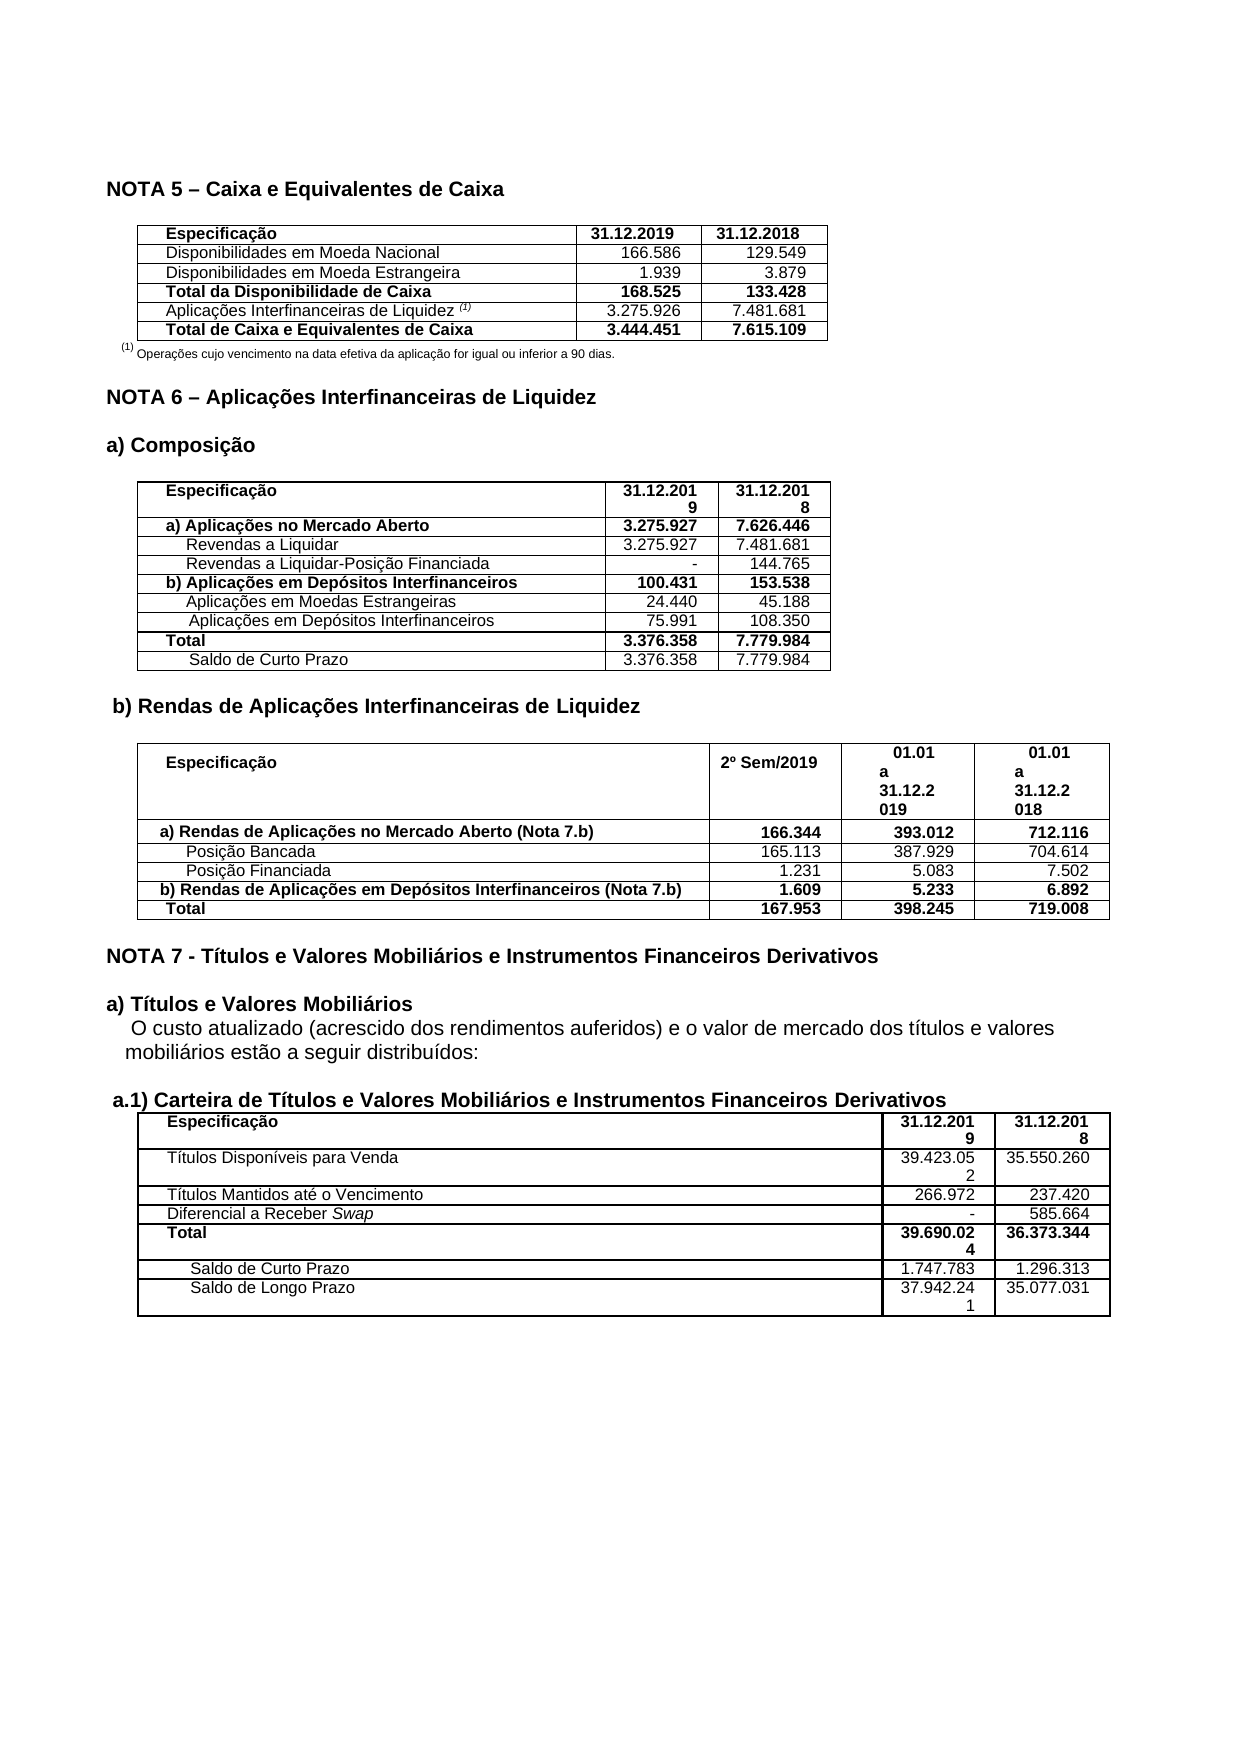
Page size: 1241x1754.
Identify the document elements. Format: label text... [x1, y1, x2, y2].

table_cell Total [138, 901, 709, 919]
table_cell 1.747.783 [884, 1261, 994, 1278]
table_cell 35.077.031 [996, 1280, 1109, 1314]
table_cell 45.188 [719, 594, 830, 612]
table_header 01.01 a 31.12.2019 [842, 744, 974, 819]
table_header 31.12.2019 [884, 1114, 994, 1148]
table_cell - [884, 1206, 994, 1223]
table_cell b) Aplicações em Depósitos Interfinanceiros [138, 575, 605, 593]
table_cell 393.012 [842, 820, 974, 843]
table_cell Total de Caixa e Equivalentes de Caixa [138, 322, 576, 340]
table_cell 719.008 [975, 901, 1109, 919]
table_cell Total da Disponibilidade de Caixa [138, 284, 576, 302]
table_cell 7.779.984 [719, 633, 830, 651]
table_cell 165.113 [710, 844, 841, 862]
table_cell 153.538 [719, 575, 830, 593]
table_cell a) Aplicações no Mercado Aberto [138, 518, 605, 536]
table_cell 36.373.344 [996, 1225, 1109, 1259]
table_cell 108.350 [719, 613, 830, 631]
table_cell 712.116 [975, 820, 1109, 843]
table_cell 5.233 [842, 882, 974, 900]
table_cell 1.231 [710, 863, 841, 881]
table_cell Revendas a Liquidar [138, 537, 605, 555]
table_header Especificação [138, 483, 605, 517]
list Rendas de Aplicações Interfinanceiras de Liquidez [112, 694, 1123, 718]
table_cell 166.586 [577, 245, 701, 263]
table_cell 7.615.109 [702, 322, 827, 340]
table_header Especificação [138, 744, 709, 819]
table_header Especificação [139, 1114, 881, 1148]
table_cell 75.991 [606, 613, 718, 631]
table_cell 266.972 [884, 1187, 994, 1204]
table_cell 6.892 [975, 882, 1109, 900]
table_header 31.12.2018 [719, 483, 830, 517]
table_cell - [606, 556, 718, 574]
table_cell Total [139, 1225, 881, 1259]
table_header 01.01 a 31.12.2018 [975, 744, 1109, 819]
table_cell Diferencial a Receber Swap [139, 1206, 881, 1223]
text (1) Operações cujo vencimento na data efetiva da aplicação for igual ou inferior a 90 dias. [121, 341, 1123, 361]
table_cell 144.765 [719, 556, 830, 574]
table_cell 167.953 [710, 901, 841, 919]
list Títulos e Valores Mobiliários [106, 992, 1123, 1016]
table_cell Total [138, 633, 605, 651]
table_cell 7.502 [975, 863, 1109, 881]
table_cell 3.275.927 [606, 518, 718, 536]
table_cell 7.481.681 [702, 303, 827, 321]
table_cell 3.376.358 [606, 633, 718, 651]
table_cell a) Rendas de Aplicações no Mercado Aberto (Nota 7.b) [138, 820, 709, 843]
text NOTA 7 - Títulos e Valores Mobiliários e Instrumentos Financeiros Derivativos [106, 944, 1123, 968]
table_cell b) Rendas de Aplicações em Depósitos Interfinanceiros (Nota 7.b) [138, 882, 709, 900]
table_header 2º Sem/2019 [710, 744, 841, 819]
table_header 31.12.2019 [577, 226, 701, 244]
table_cell 1.609 [710, 882, 841, 900]
table_cell Aplicações Interfinanceiras de Liquidez (1) [138, 303, 576, 321]
table_cell 37.942.241 [884, 1280, 994, 1314]
table_cell 5.083 [842, 863, 974, 881]
table_cell 585.664 [996, 1206, 1109, 1223]
table_cell 7.779.984 [719, 652, 830, 670]
table_cell 704.614 [975, 844, 1109, 862]
table_cell 1.296.313 [996, 1261, 1109, 1278]
table_cell 3.275.926 [577, 303, 701, 321]
subtitle NOTA 6 – Aplicações Interfinanceiras de Liquidez [106, 385, 1123, 409]
table_cell 24.440 [606, 594, 718, 612]
table_cell 168.525 [577, 284, 701, 302]
table_cell Aplicações em Depósitos Interfinanceiros [138, 613, 605, 631]
table_cell Saldo de Longo Prazo [139, 1280, 881, 1314]
table_cell 39.423.052 [884, 1150, 994, 1184]
table_header 31.12.2018 [702, 226, 827, 244]
text O custo atualizado (acrescido dos rendimentos auferidos) e o valor de mercado dos títulos e valores mobiliários estão a seguir distribuídos: [125, 1016, 1123, 1064]
list Composição [106, 433, 1123, 457]
table_cell 100.431 [606, 575, 718, 593]
table_header Especificação [138, 226, 576, 244]
table_cell Aplicações em Moedas Estrangeiras [138, 594, 605, 612]
table_cell 3.275.927 [606, 537, 718, 555]
table_cell 398.245 [842, 901, 974, 919]
table_header 31.12.2019 [606, 483, 718, 517]
subtitle Carteira de Títulos e Valores Mobiliários e Instrumentos Financeiros Derivativos [112, 1087, 1123, 1111]
table_cell 3.879 [702, 264, 827, 282]
subtitle NOTA 5 – Caixa e Equivalentes de Caixa [106, 177, 1123, 201]
table_cell 7.626.446 [719, 518, 830, 536]
table_cell 133.428 [702, 284, 827, 302]
table_cell 1.939 [577, 264, 701, 282]
table_cell Saldo de Curto Prazo [139, 1261, 881, 1278]
table_cell Títulos Mantidos até o Vencimento [139, 1187, 881, 1204]
table_cell 35.550.260 [996, 1150, 1109, 1184]
table_cell Posição Financiada [138, 863, 709, 881]
table_cell 3.376.358 [606, 652, 718, 670]
table_cell Disponibilidades em Moeda Estrangeira [138, 264, 576, 282]
table_cell 7.481.681 [719, 537, 830, 555]
table_cell 237.420 [996, 1187, 1109, 1204]
table_cell 387.929 [842, 844, 974, 862]
table_cell 166.344 [710, 820, 841, 843]
table_cell Disponibilidades em Moeda Nacional [138, 245, 576, 263]
table_cell Posição Bancada [138, 844, 709, 862]
table_cell 3.444.451 [577, 322, 701, 340]
table_cell 129.549 [702, 245, 827, 263]
table_header 31.12.2018 [996, 1114, 1109, 1148]
table_cell Revendas a Liquidar-Posição Financiada [138, 556, 605, 574]
table_cell 39.690.024 [884, 1225, 994, 1259]
table_cell Saldo de Curto Prazo [138, 652, 605, 670]
table_cell Títulos Disponíveis para Venda [139, 1150, 881, 1184]
